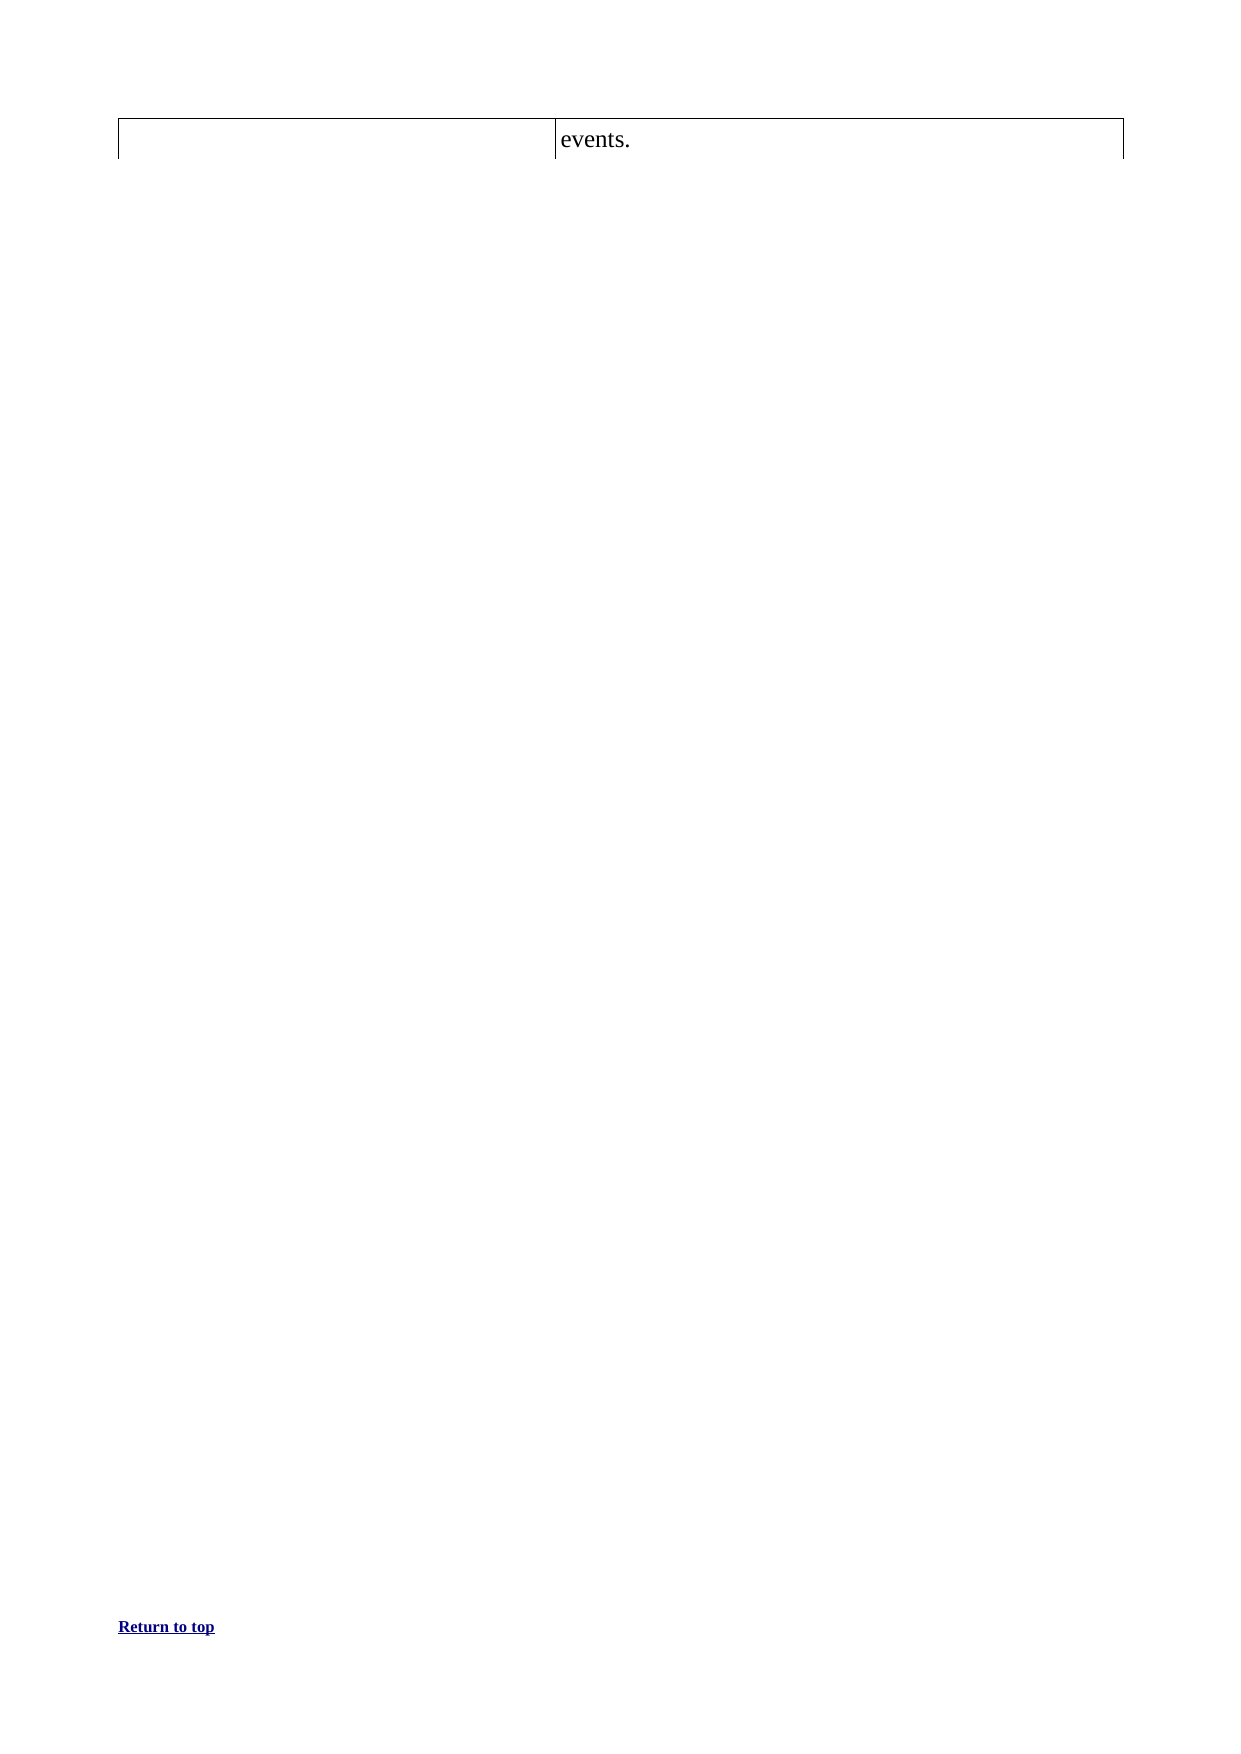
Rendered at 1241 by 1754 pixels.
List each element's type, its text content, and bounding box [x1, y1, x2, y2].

table_header events. [556, 119, 1123, 158]
table_header [119, 119, 555, 158]
